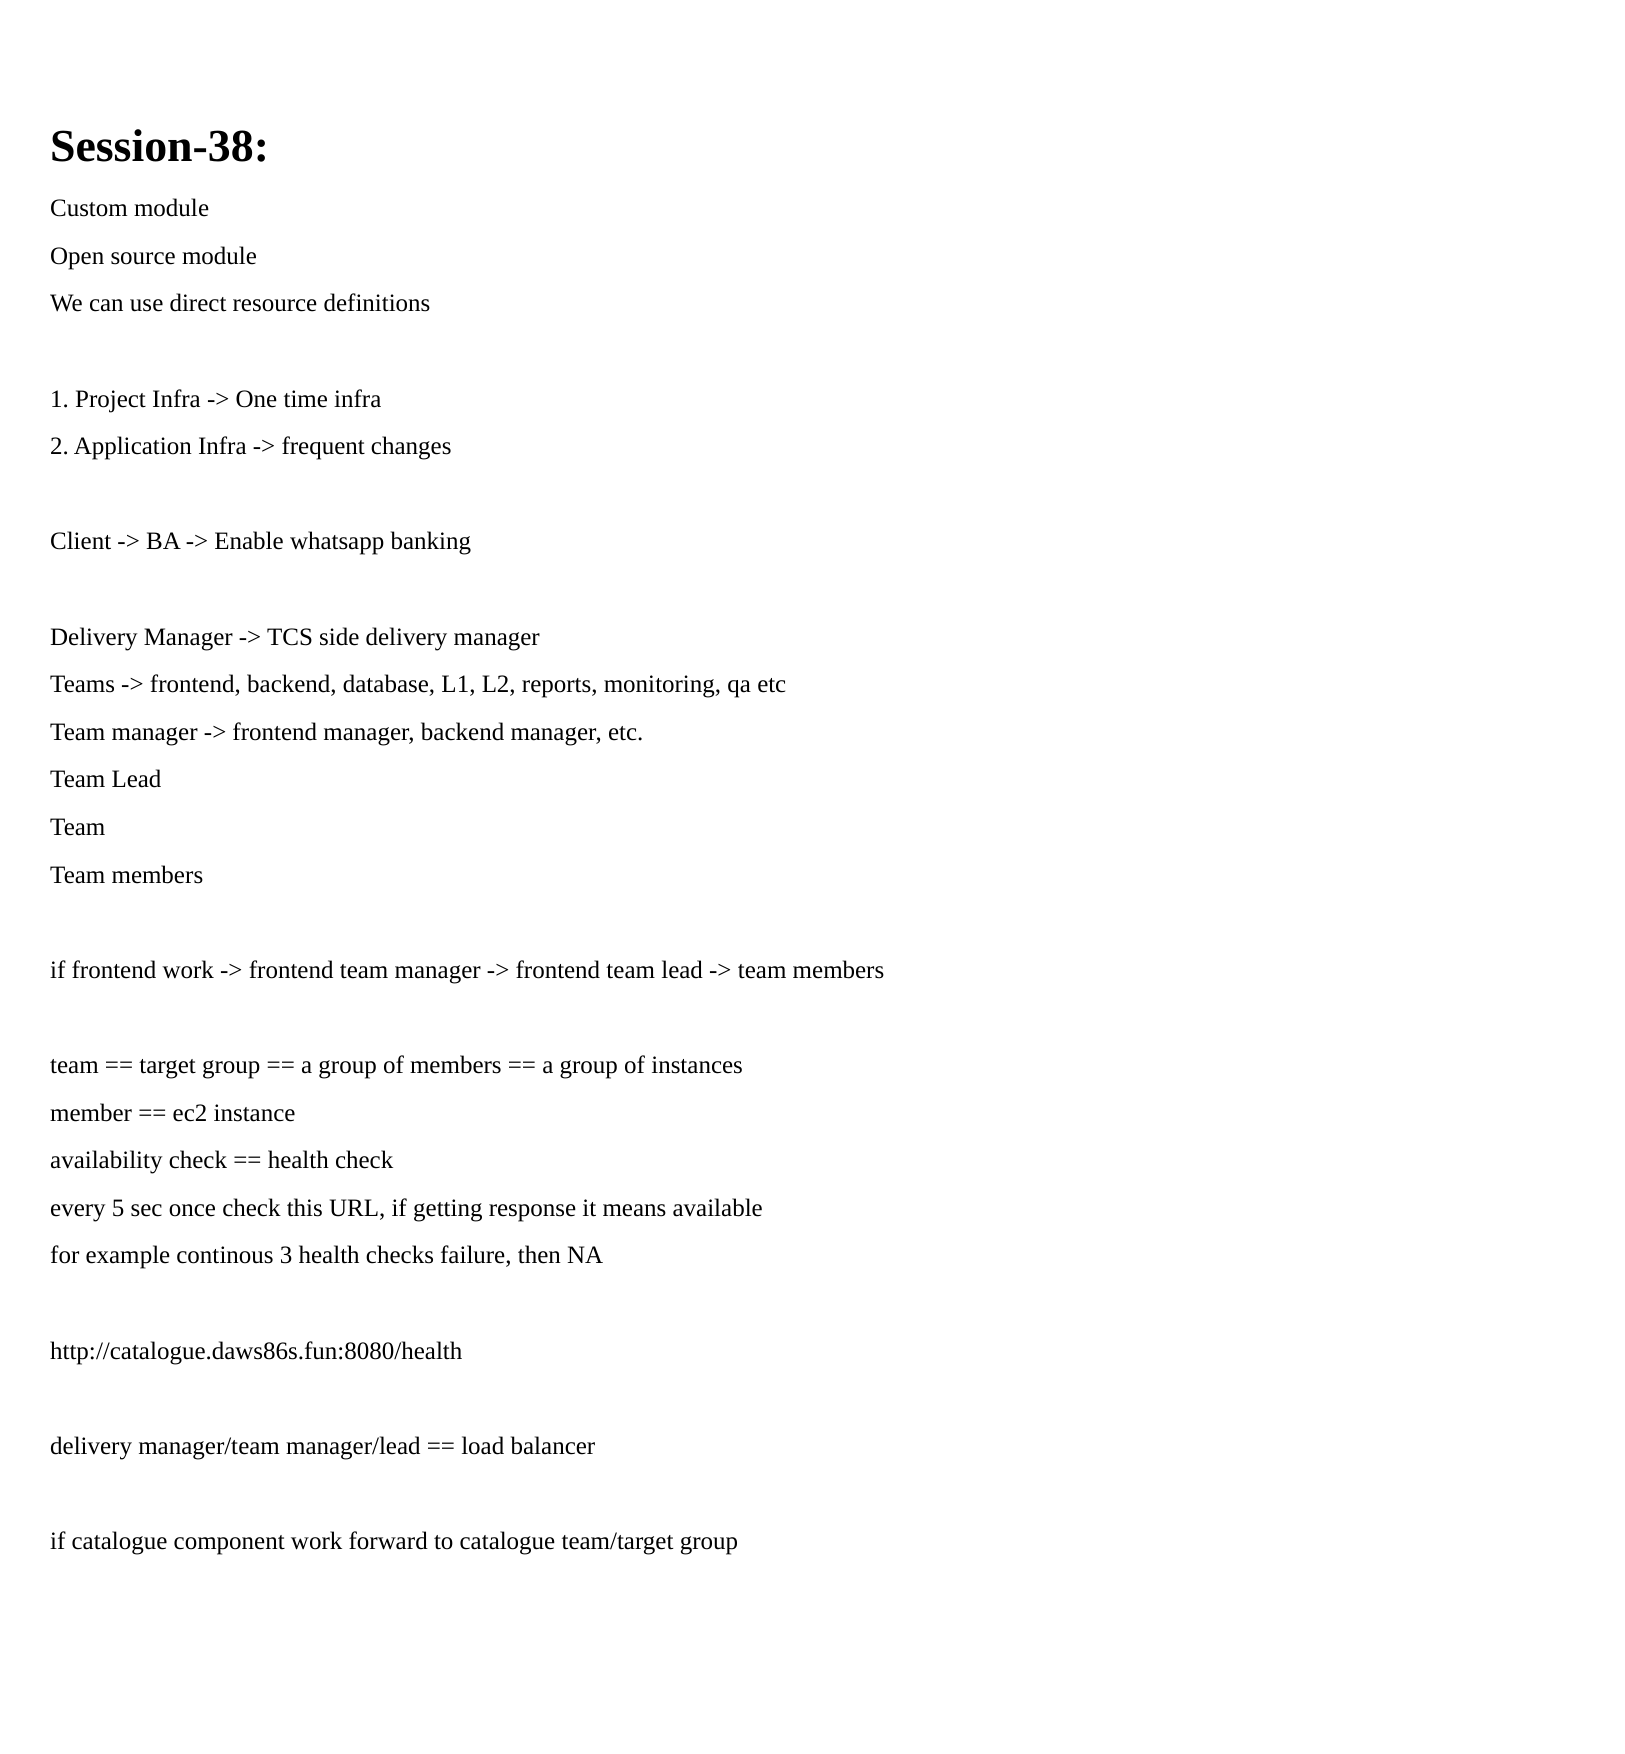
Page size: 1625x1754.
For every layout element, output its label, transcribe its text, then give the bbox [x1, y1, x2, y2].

text Team manager -> frontend manager, backend manager, etc. [50, 717, 1562, 746]
text delivery manager/team manager/lead == load balancer [50, 1431, 1562, 1460]
text if frontend work -> frontend team manager -> frontend team lead -> team members [50, 955, 1562, 984]
text team == target group == a group of members == a group of instances [50, 1050, 1562, 1079]
text http://catalogue.daws86s.fun:8080/health [50, 1336, 1562, 1364]
text Teams -> frontend, backend, database, L1, L2, reports, monitoring, qa etc [50, 669, 1562, 698]
text Delivery Manager -> TCS side delivery manager [50, 622, 1562, 650]
text We can use direct resource definitions [50, 288, 1562, 317]
text every 5 sec once check this URL, if getting response it means available [50, 1193, 1562, 1222]
text 1. Project Infra -> One time infra [50, 384, 1562, 412]
text Team members [50, 860, 1562, 888]
text Open source module [50, 241, 1562, 269]
text for example continous 3 health checks failure, then NA [50, 1241, 1562, 1269]
text 2. Application Infra -> frequent changes [50, 431, 1562, 460]
text availability check == health check [50, 1145, 1562, 1174]
text Client -> BA -> Enable whatsapp banking [50, 526, 1562, 555]
text Team Lead [50, 764, 1562, 793]
text if catalogue component work forward to catalogue team/target group [50, 1526, 1562, 1555]
text member == ec2 instance [50, 1098, 1562, 1126]
text Session-38: [50, 118, 1562, 171]
text Custom module [50, 193, 1562, 222]
text Team [50, 812, 1562, 841]
